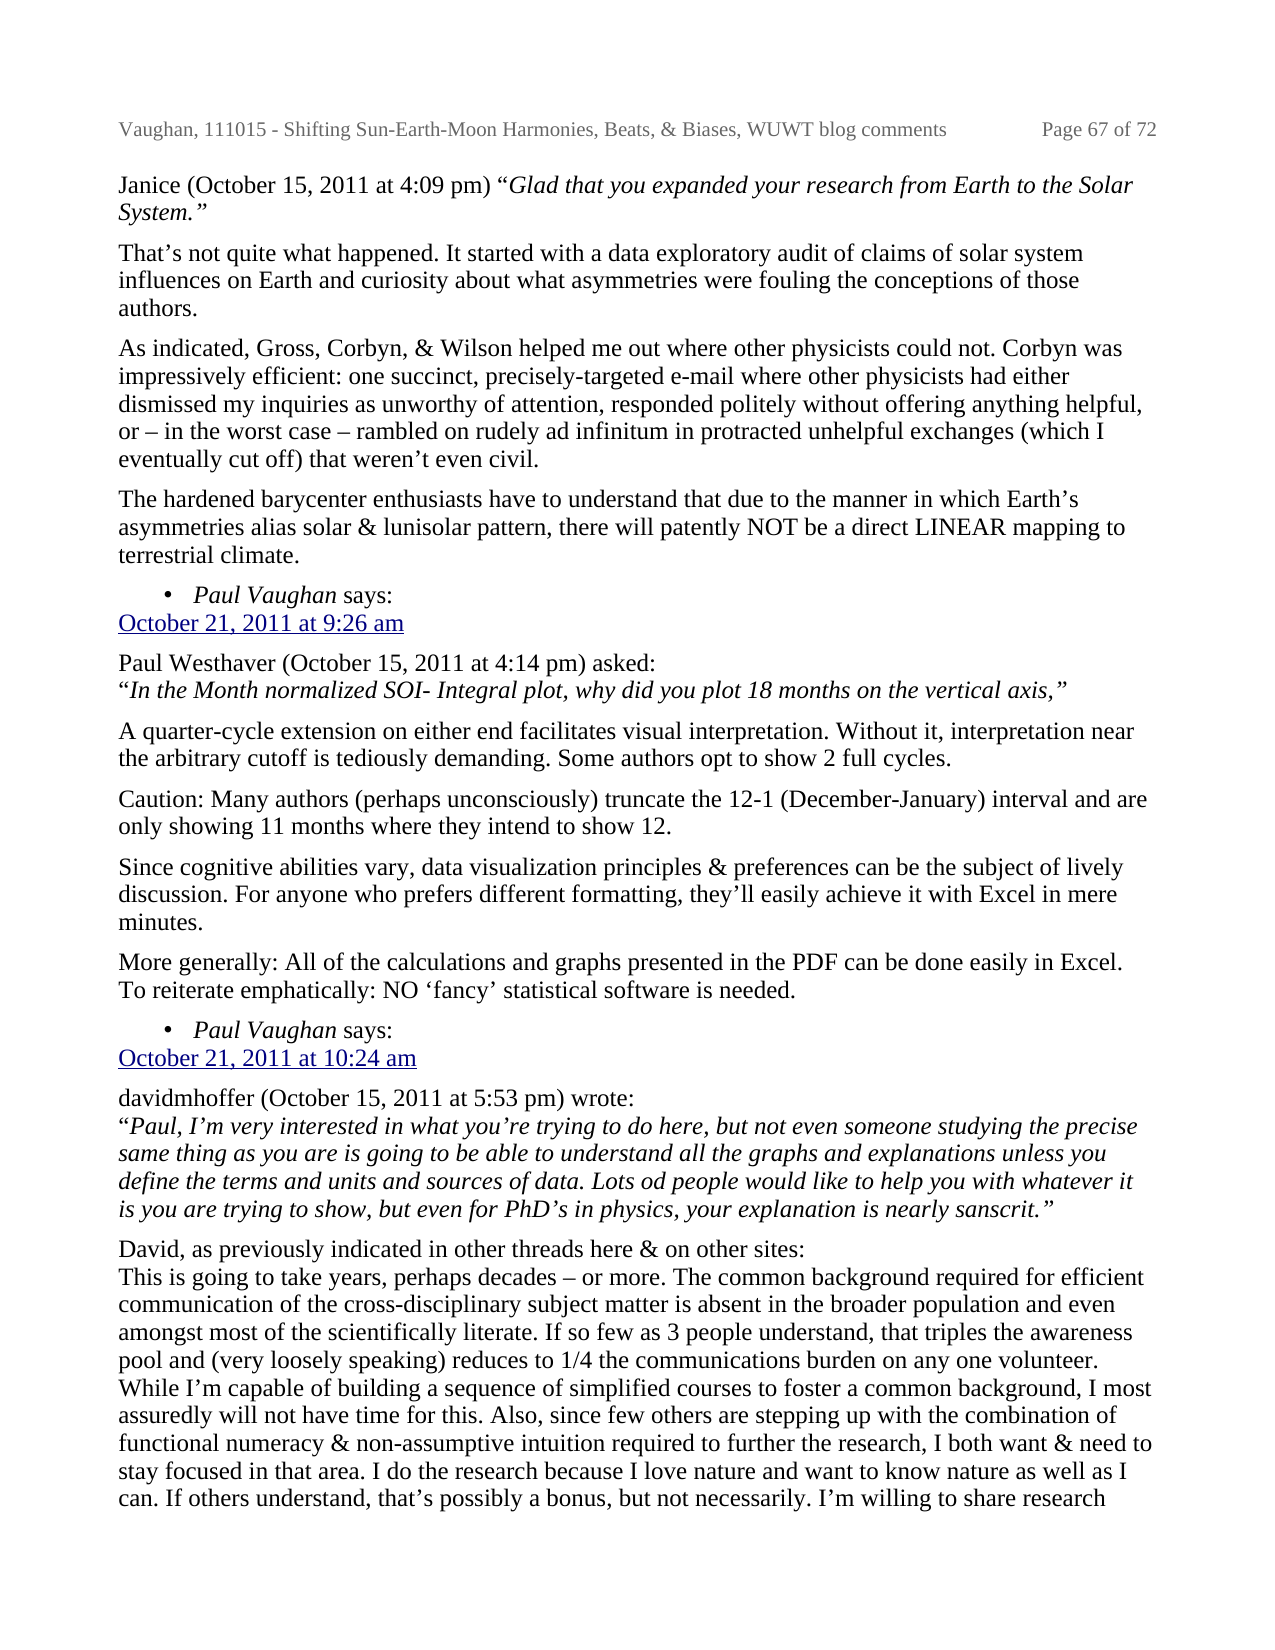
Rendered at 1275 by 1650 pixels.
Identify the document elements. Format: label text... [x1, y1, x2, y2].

text davidmhoffer (October 15, 2011 at 5:53 pm) wrote: “Paul, I’m very interested in what you’re trying to do here, but not even someone studying the precise same thing as you are is going to be able to understand all the graphs and explanations unless you define the terms and units and sources of data. Lots od people would like to help you with whatever it is you are trying to show, but even for PhD’s in physics, your explanation is nearly sanscrit.” [118, 1084, 1157, 1223]
text The hardened barycenter enthusiasts have to understand that due to the manner in which Earth’s asymmetries alias solar & lunisolar pattern, there will patently NOT be a direct LINEAR mapping to terrestrial climate. [118, 485, 1157, 568]
text A quarter-cycle extension on either end facilitates visual interpretation. Without it, interpretation near the arbitrary cutoff is tediously demanding. Some authors opt to show 2 full cycles. [118, 717, 1157, 772]
text David, as previously indicated in other threads here & on other sites: This is going to take years, perhaps decades – or more. The common background required for efficient communication of the cross-disciplinary subject matter is absent in the broader population and even amongst most of the scientifically literate. If so few as 3 people understand, that triples the awareness pool and (very loosely speaking) reduces to 1/4 the communications burden on any one volunteer. While I’m capable of building a sequence of simplified courses to foster a common background, I most assuredly will not have time for this. Also, since few others are stepping up with the combination of functional numeracy & non-assumptive intuition required to further the research, I both want & need to stay focused in that area. I do the research because I love nature and want to know nature as well as I can. If others understand, that’s possibly a bonus, but not necessarily. I’m willing to share research [118, 1235, 1157, 1512]
text That’s not quite what happened. It started with a data exploratory audit of claims of solar system influences on Earth and curiosity about what asymmetries were fouling the conceptions of those authors. [118, 239, 1157, 322]
text More generally: All of the calculations and graphs presented in the PDF can be done easily in Excel. To reiterate emphatically: NO ‘fancy’ statistical software is needed. [118, 948, 1157, 1004]
text October 21, 2011 at 10:24 am [118, 1044, 1157, 1072]
text As indicated, Gross, Corbyn, & Wilson helped me out where other physicists could not. Corbyn was impressively efficient: one succinct, precisely-targeted e-mail where other physicists had either dismissed my inquiries as unworthy of attention, responded politely without offering anything helpful, or – in the worst case – rambled on rudely ad infinitum in protracted unhelpful exchanges (which I eventually cut off) that weren’t even civil. [118, 334, 1157, 473]
text Paul Westhaver (October 15, 2011 at 4:14 pm) asked: “In the Month normalized SOI- Integral plot, why did you plot 18 months on the vertical axis,” [118, 649, 1157, 704]
list Paul Vaughan says: [164, 1016, 1157, 1044]
list Paul Vaughan says: [164, 581, 1157, 609]
text October 21, 2011 at 9:26 am [118, 609, 1157, 636]
text Janice (October 15, 2011 at 4:09 pm) “Glad that you expanded your research from Earth to the Solar System.” [118, 171, 1157, 226]
text Since cognitive abilities vary, data visualization principles & preferences can be the subject of lively discussion. For anyone who prefers different formatting, they’ll easily achieve it with Excel in mere minutes. [118, 853, 1157, 936]
text Caution: Many authors (perhaps unconsciously) truncate the 12-1 (December-January) interval and are only showing 11 months where they intend to show 12. [118, 785, 1157, 840]
